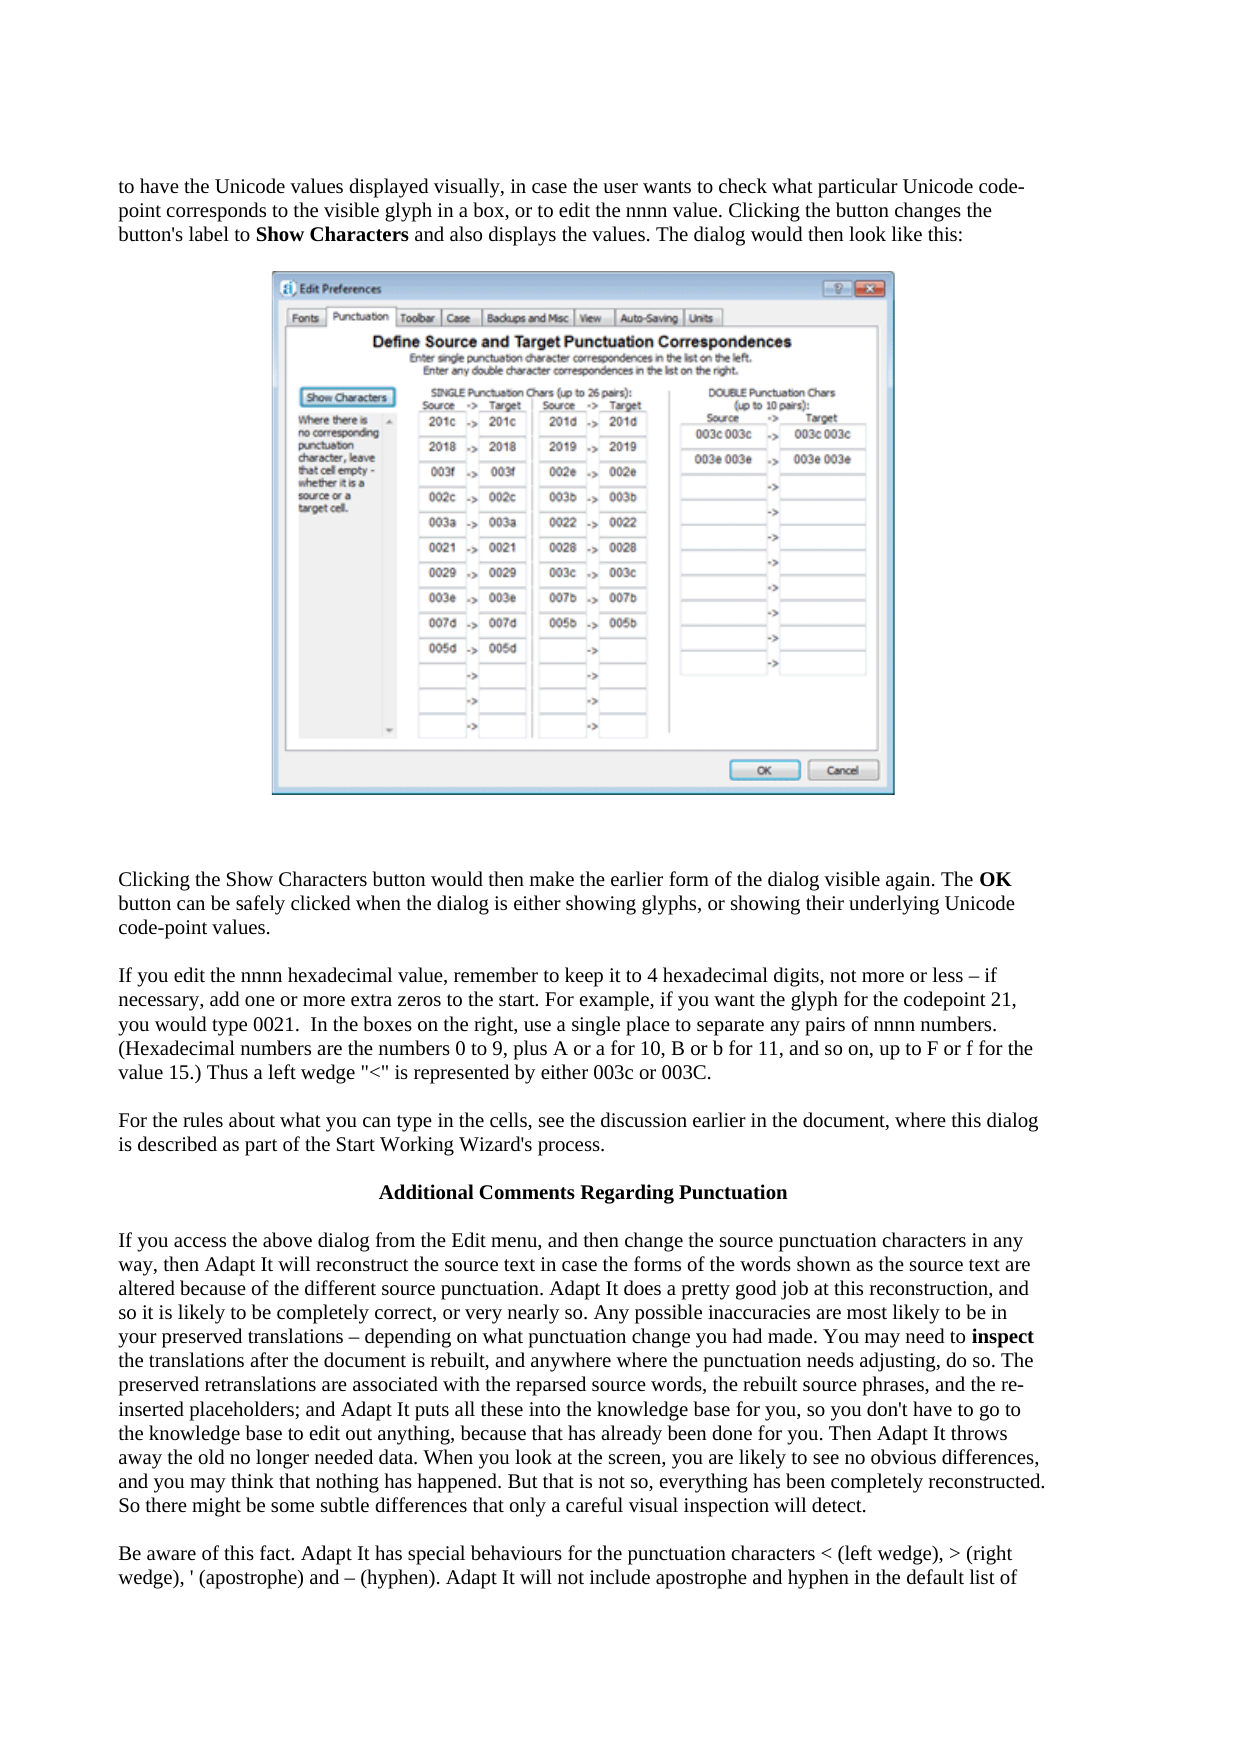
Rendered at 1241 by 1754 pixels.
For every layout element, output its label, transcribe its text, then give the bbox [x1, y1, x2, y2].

text For the rules about what you can type in the cells, see the discussion earlier in the document, where this dialog is described as part of the Start Working Wizard's process. [118, 1108, 1048, 1156]
text If you edit the nnnn hexadecimal value, remember to keep it to 4 hexadecimal digits, not more or less – if necessary, add one or more extra zeros to the start. For example, if you want the glyph for the codepoint 21, you would type 0021. In the boxes on the right, use a single place to separate any pairs of nnnn numbers. (Hexadecimal numbers are the numbers 0 to 9, plus A or a for 10, B or b for 11, and so on, up to F or f for the value 15.) Thus a left wedge "<" is represented by either 003c or 003C. [118, 963, 1048, 1084]
text If you access the above dialog from the Edit menu, and then change the source punctuation characters in any way, then Adapt It will reconstruct the source text in case the forms of the words shown as the source text are altered because of the different source punctuation. Adapt It does a pretty good job at this reconstruction, and so it is likely to be completely correct, or very nearly so. Any possible inaccuracies are most likely to be in your preserved translations – depending on what punctuation change you had made. You may need to inspect the translations after the document is rebuilt, and anywhere where the punctuation needs adjusting, do so. The preserved retranslations are associated with the reparsed source words, the rebuilt source phrases, and the re-inserted placeholders; and Adapt It puts all these into the knowledge base for you, so you don't have to go to the knowledge base to edit out anything, because that has already been done for you. Then Adapt It throws away the old no longer needed data. When you look at the screen, you are likely to see no obvious differences, and you may think that nothing has happened. But that is not so, everything has been completely reconstructed. So there might be some subtle differences that only a careful visual inspection will detect. [118, 1228, 1048, 1517]
picture [271, 271, 895, 795]
text Be aware of this fact. Adapt It has special behaviours for the punctuation characters < (left wedge), > (right wedge), ' (apostrophe) and – (hyphen). Adapt It will not include apostrophe and hyphen in the default list of [118, 1541, 1048, 1589]
text Clicking the Show Characters button would then make the earlier form of the dialog visible again. The OK button can be safely clicked when the dialog is either showing glyphs, or showing their underlying Unicode code-point values. [118, 867, 1048, 939]
text to have the Unicode values displayed visually, in case the user wants to check what particular Unicode code-point corresponds to the visible glyph in a box, or to edit the nnnn value. Clicking the button changes the button's label to Show Characters and also displays the values. The dialog would then look like this: [118, 174, 1048, 246]
text Additional Comments Regarding Punctuation [118, 1180, 1048, 1204]
